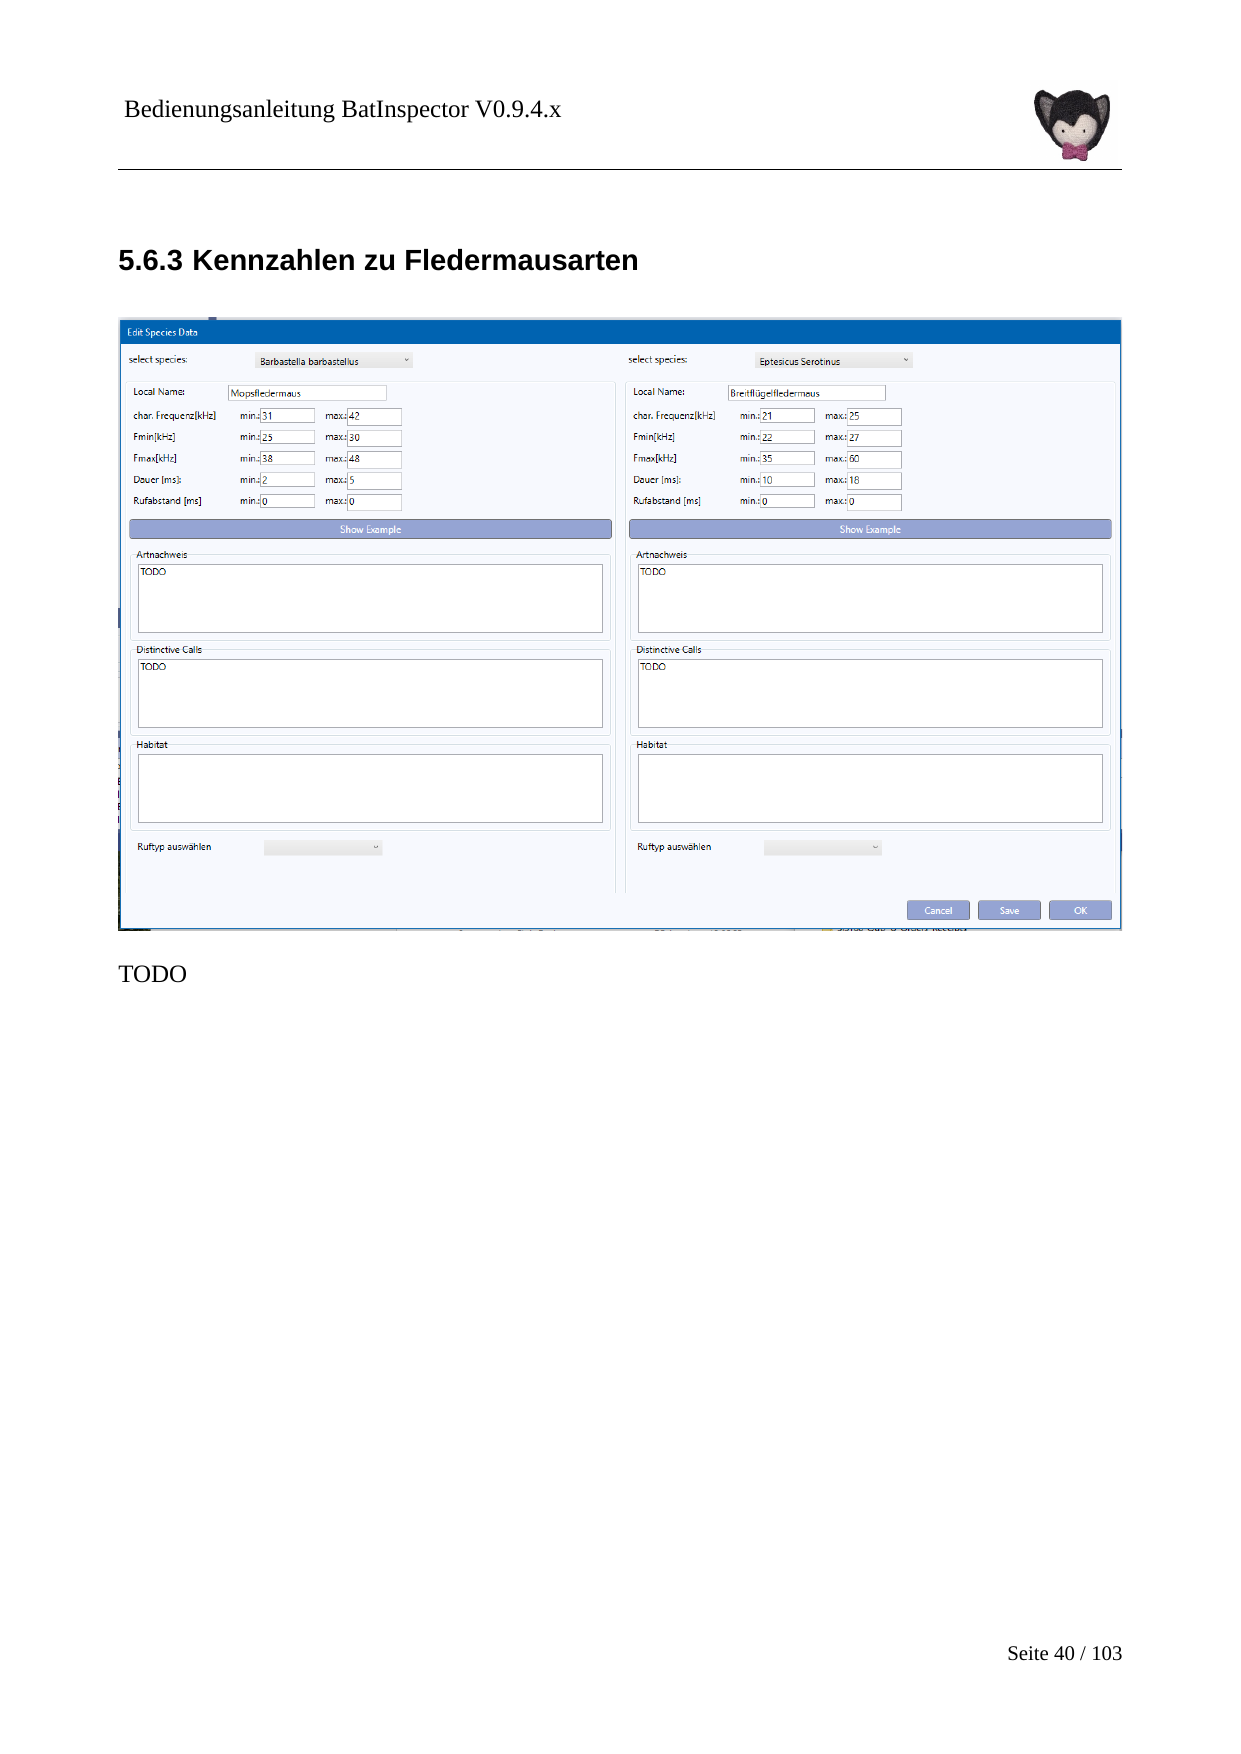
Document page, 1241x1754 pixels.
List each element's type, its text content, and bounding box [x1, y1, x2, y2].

text TODO [118, 959, 1122, 988]
picture [118, 317, 1123, 931]
subtitle Kennzahlen zu Fledermausarten [118, 243, 1122, 276]
picture [1030, 80, 1119, 169]
